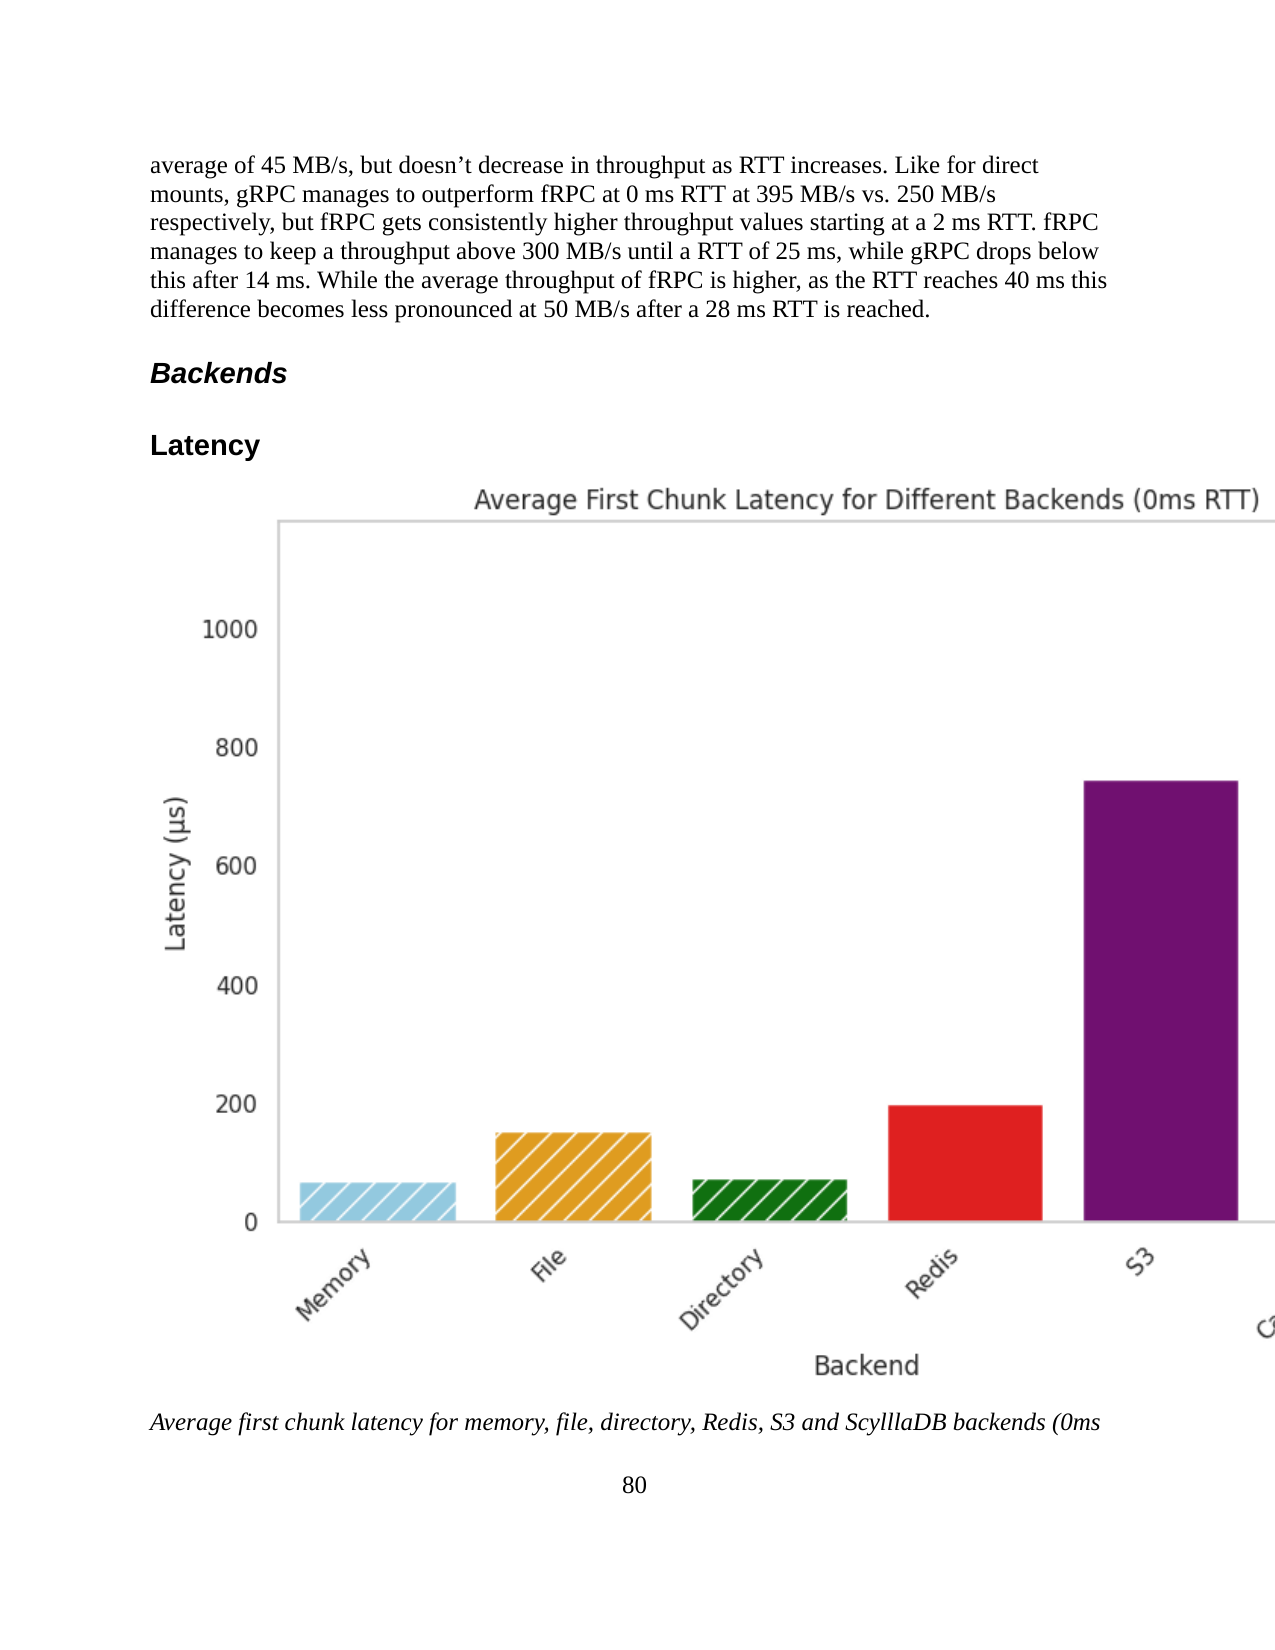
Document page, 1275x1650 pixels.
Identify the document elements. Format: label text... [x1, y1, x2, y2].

text average of 45 MB/s, but doesn’t decrease in throughput as RTT increases. Like for direct mounts, gRPC manages to outperform fRPC at 0 ms RTT at 395 MB/s vs. 250 MB/s respectively, but fRPC gets consistently higher throughput values starting at a 2 ms RTT. fRPC manages to keep a throughput above 300 MB/s until a RTT of 25 ms, while gRPC drops below this after 14 ms. While the average throughput of fRPC is higher, as the RTT reaches 40 ms this difference becomes less pronounced at 50 MB/s after a 28 ms RTT is reached. [150, 150, 1125, 322]
picture [150, 473, 1275, 1395]
subtitle Backends [150, 356, 1125, 390]
subtitle Latency [150, 427, 1125, 461]
text Average first chunk latency for memory, file, directory, Redis, S3 and ScylllaDB backends (0ms [150, 1407, 1125, 1436]
